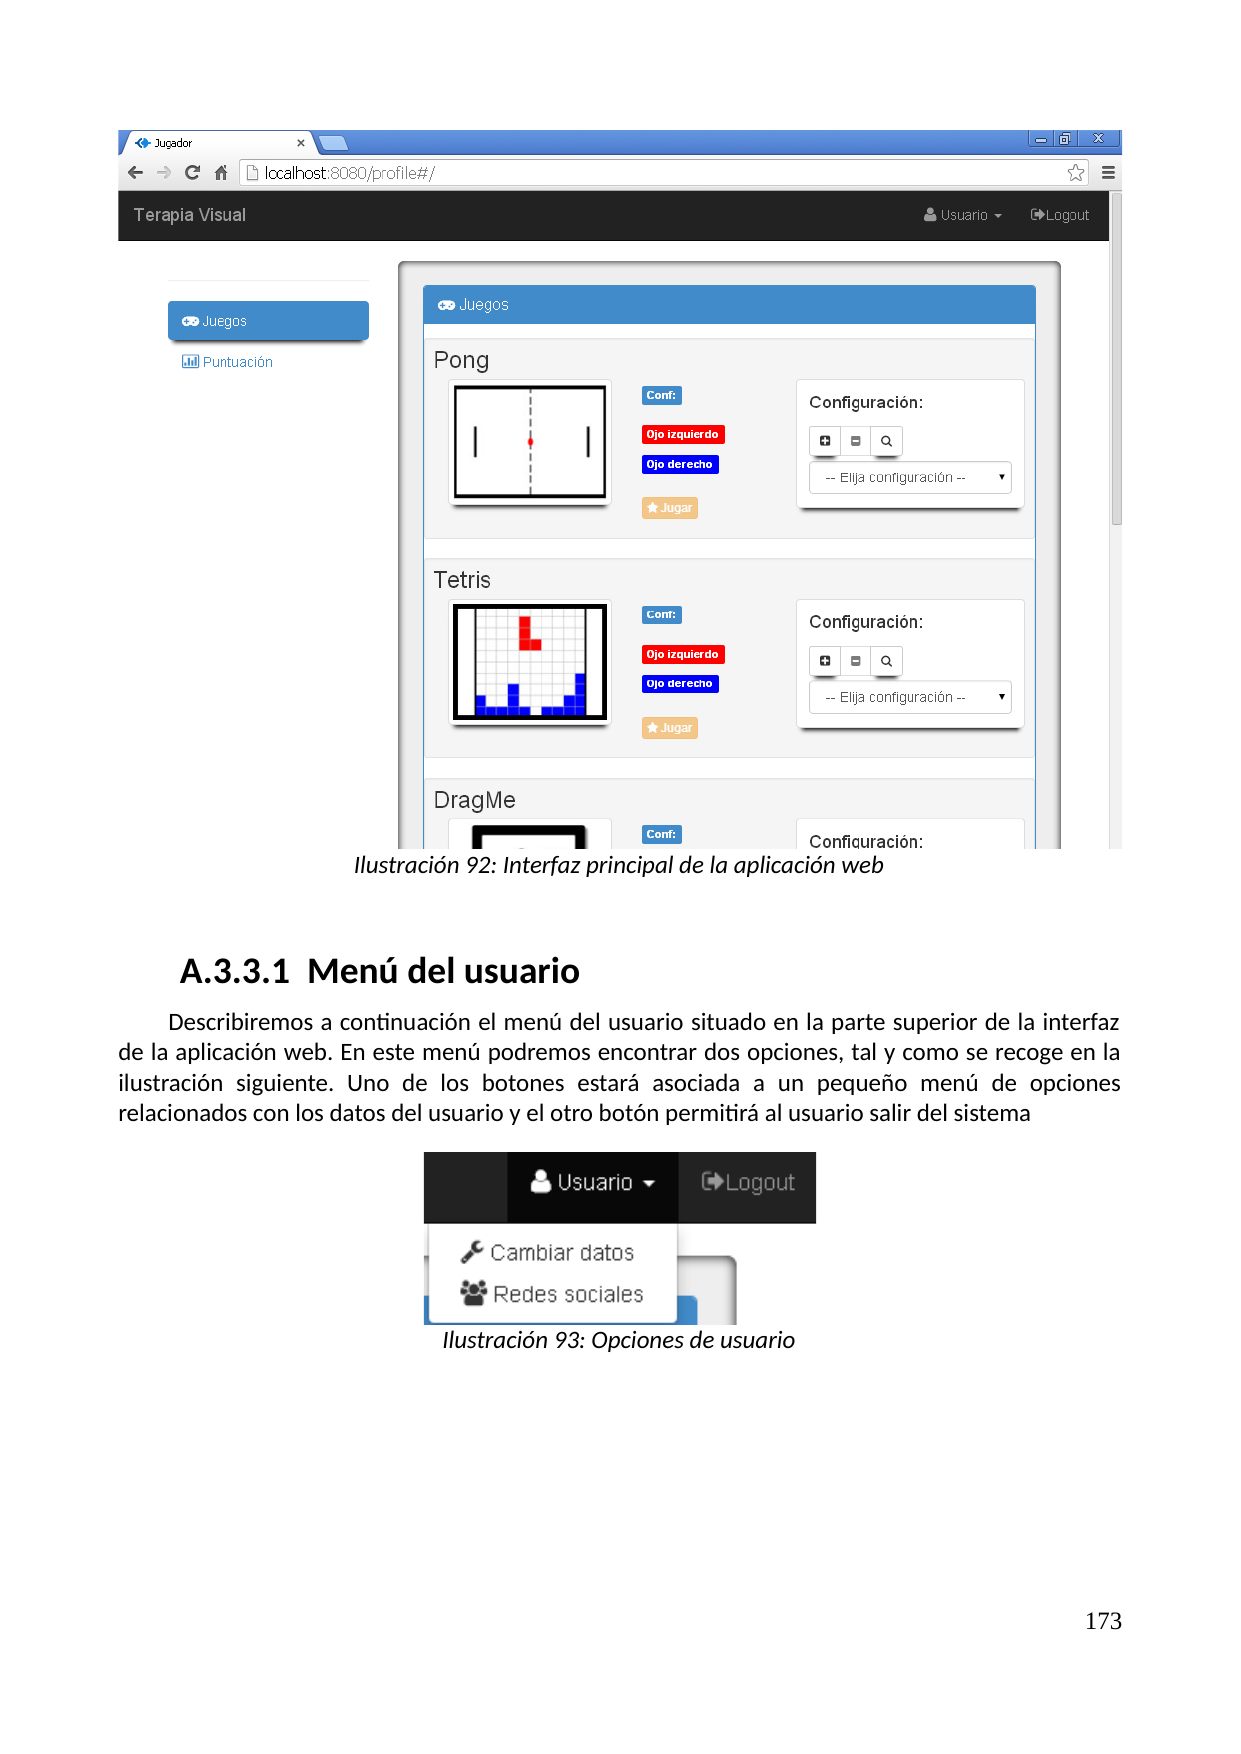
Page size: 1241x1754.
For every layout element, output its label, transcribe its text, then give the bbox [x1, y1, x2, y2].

picture [118, 130, 1123, 849]
subtitle Menú del usuario [171, 947, 1122, 993]
text Ilustración 92: Interfaz principal de la aplicación web [118, 849, 1122, 879]
text Describiremos a continuación el menú del usuario situado en la parte superior de la interfaz de la aplicación web. En este menú podremos encontrar dos opciones, tal y como se recoge en la ilustración siguiente. Uno de los botones estará asociada a un pequeño menú de opciones relacionados con los datos del usuario y el otro botón permitirá al usuario salir del sistema [118, 1006, 1122, 1128]
text Ilustración 93: Opciones de usuario [416, 1153, 824, 1355]
